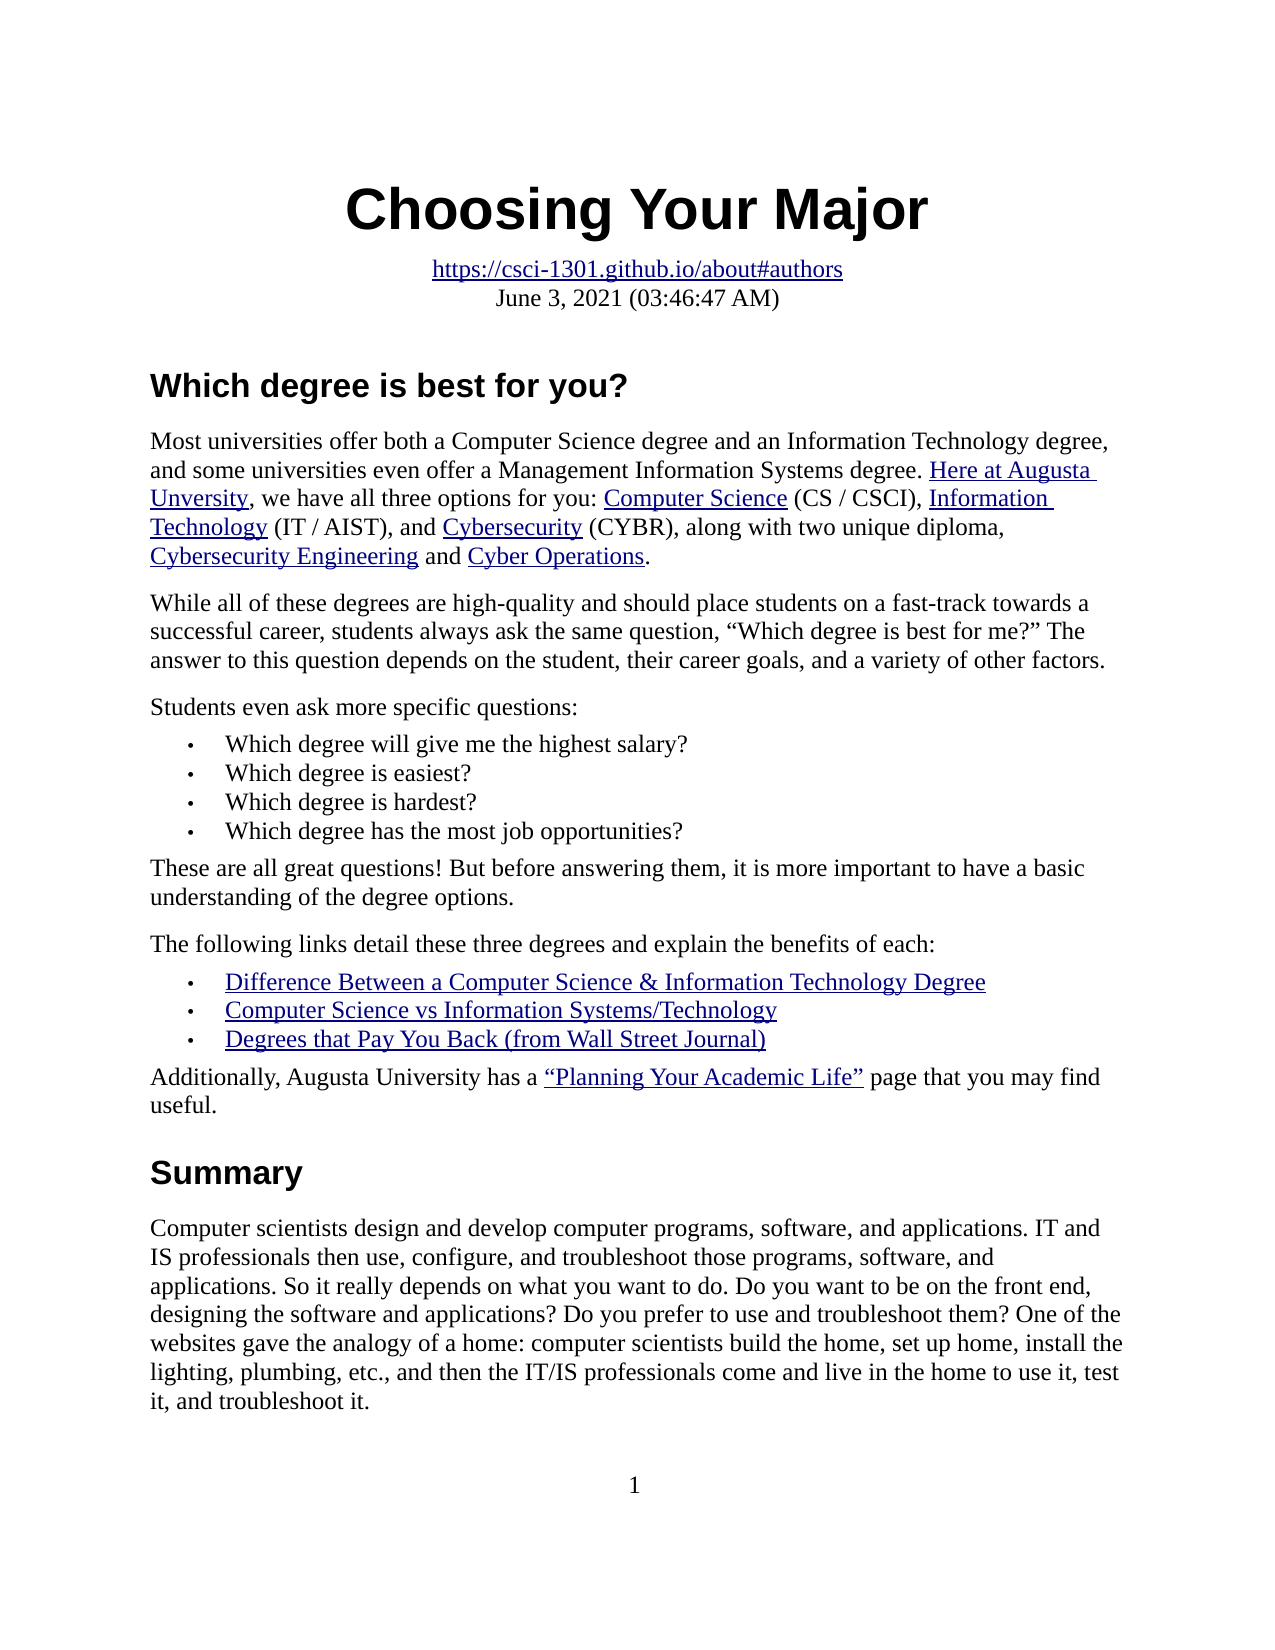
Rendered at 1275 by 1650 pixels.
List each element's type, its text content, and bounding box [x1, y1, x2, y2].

text June 3, 2021 (03:46:47 AM) [150, 283, 1125, 312]
list Difference Between a Computer Science & Information Technology Degree [187, 967, 1125, 995]
list Which degree is hardest? [187, 787, 1125, 816]
list Which degree will give me the highest salary? [187, 729, 1125, 758]
title Choosing Your Major [150, 175, 1125, 242]
list Computer Science vs Information Systems/Technology [187, 995, 1125, 1024]
list Degrees that Pay You Back (from Wall Street Journal) [187, 1024, 1125, 1053]
text These are all great questions! But before answering them, it is more important to have a basic understanding of the degree options. [150, 853, 1125, 911]
text Most universities offer both a Computer Science degree and an Information Technology degree, and some universities even offer a Management Information Systems degree. Here at Augusta Unversity, we have all three options for you: Computer Science (CS / CSCI), Information Technology (IT / AIST), and Cybersecurity (CYBR), along with two unique diploma, Cybersecurity Engineering and Cyber Operations. [150, 426, 1125, 570]
text Computer scientists design and develop computer programs, software, and applications. IT and IS professionals then use, configure, and troubleshoot those programs, software, and applications. So it really depends on what you want to do. Do you want to be on the front end, designing the software and applications? Do you prefer to use and troubleshoot them? One of the websites gave the analogy of a home: computer scientists build the home, set up home, install the lighting, plumbing, etc., and then the IT/IS professionals come and live in the home to use it, test it, and troubleshoot it. [150, 1213, 1125, 1414]
text https://csci-1301.github.io/about#authors [150, 254, 1125, 283]
text Additionally, Augusta University has a “Planning Your Academic Life” page that you may find useful. [150, 1062, 1125, 1119]
list Which degree is easiest? [187, 758, 1125, 787]
text While all of these degrees are high-quality and should place students on a fast-track towards a successful career, students always ask the same question, “Which degree is best for me?” The answer to this question depends on the student, their career goals, and a variety of other factors. [150, 588, 1125, 674]
list Which degree has the most job opportunities? [187, 816, 1125, 844]
subtitle Summary [150, 1153, 1125, 1192]
text The following links detail these three degrees and explain the benefits of each: [150, 929, 1125, 958]
text Students even ask more specific questions: [150, 692, 1125, 721]
subtitle Which degree is best for you? [150, 366, 1125, 404]
